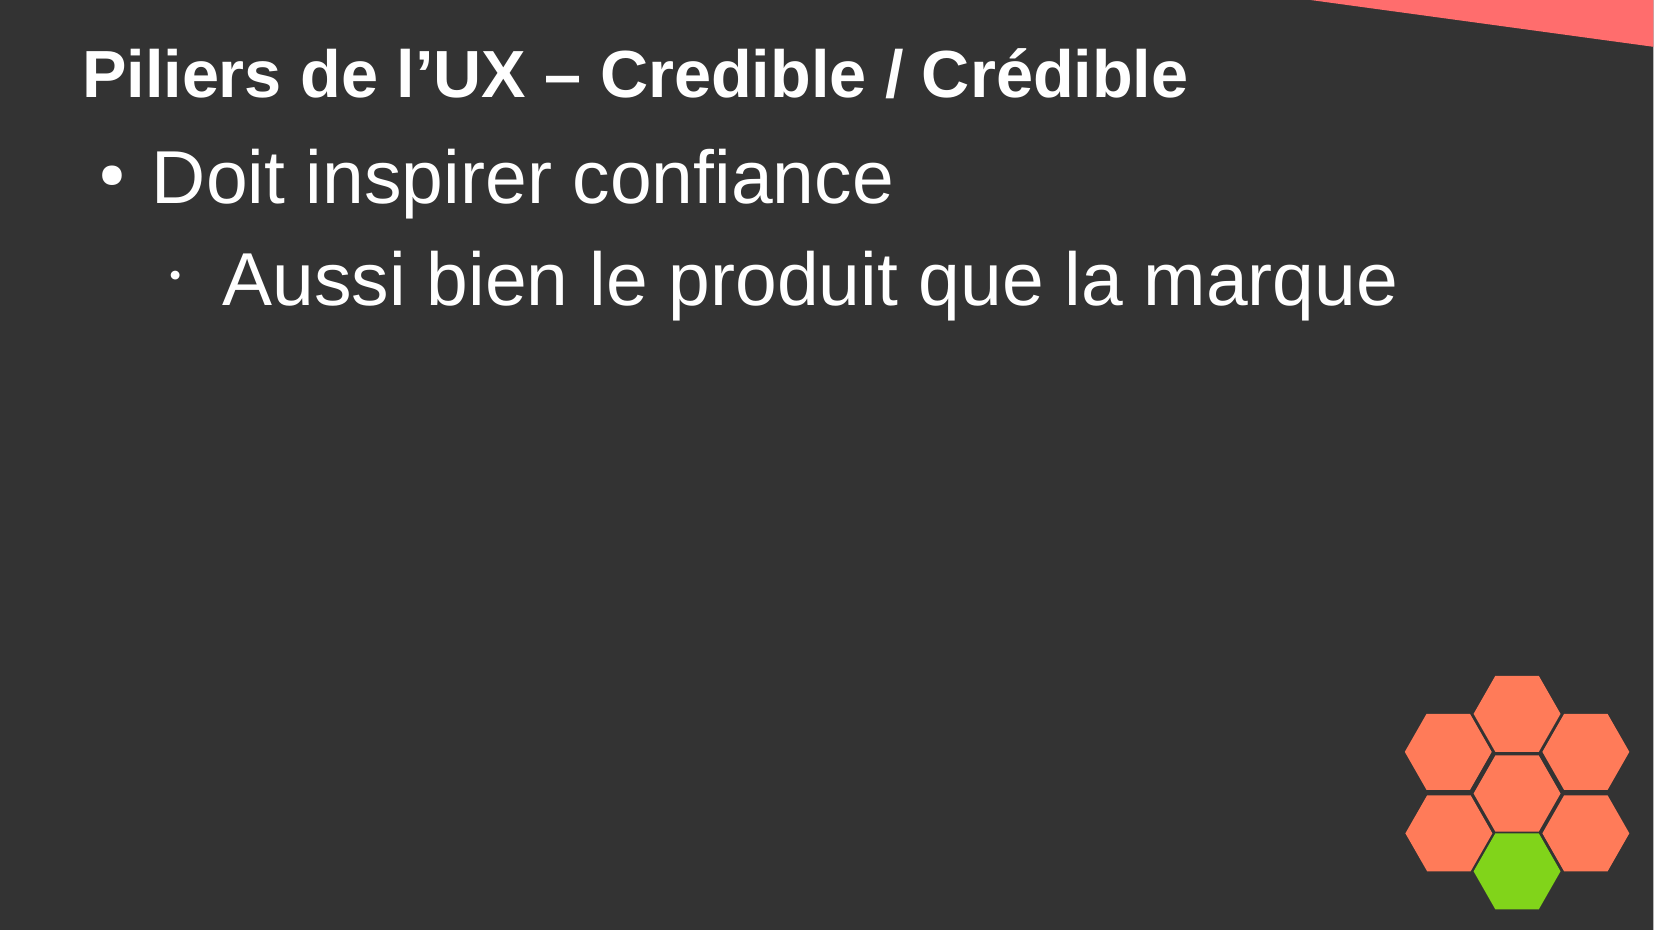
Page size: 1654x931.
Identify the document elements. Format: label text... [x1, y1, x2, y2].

text_box [1473, 755, 1561, 832]
title Piliers de l’UX – Credible / Crédible [82, 37, 1571, 114]
text_box [1310, 0, 1654, 47]
list Doit inspirer confiance Aussi bien le produit que la marque [80, 135, 1620, 827]
text_box [1405, 795, 1561, 910]
text_box [1542, 795, 1630, 872]
text_box [1404, 713, 1492, 790]
text_box [1473, 675, 1561, 752]
text_box [1542, 713, 1630, 790]
